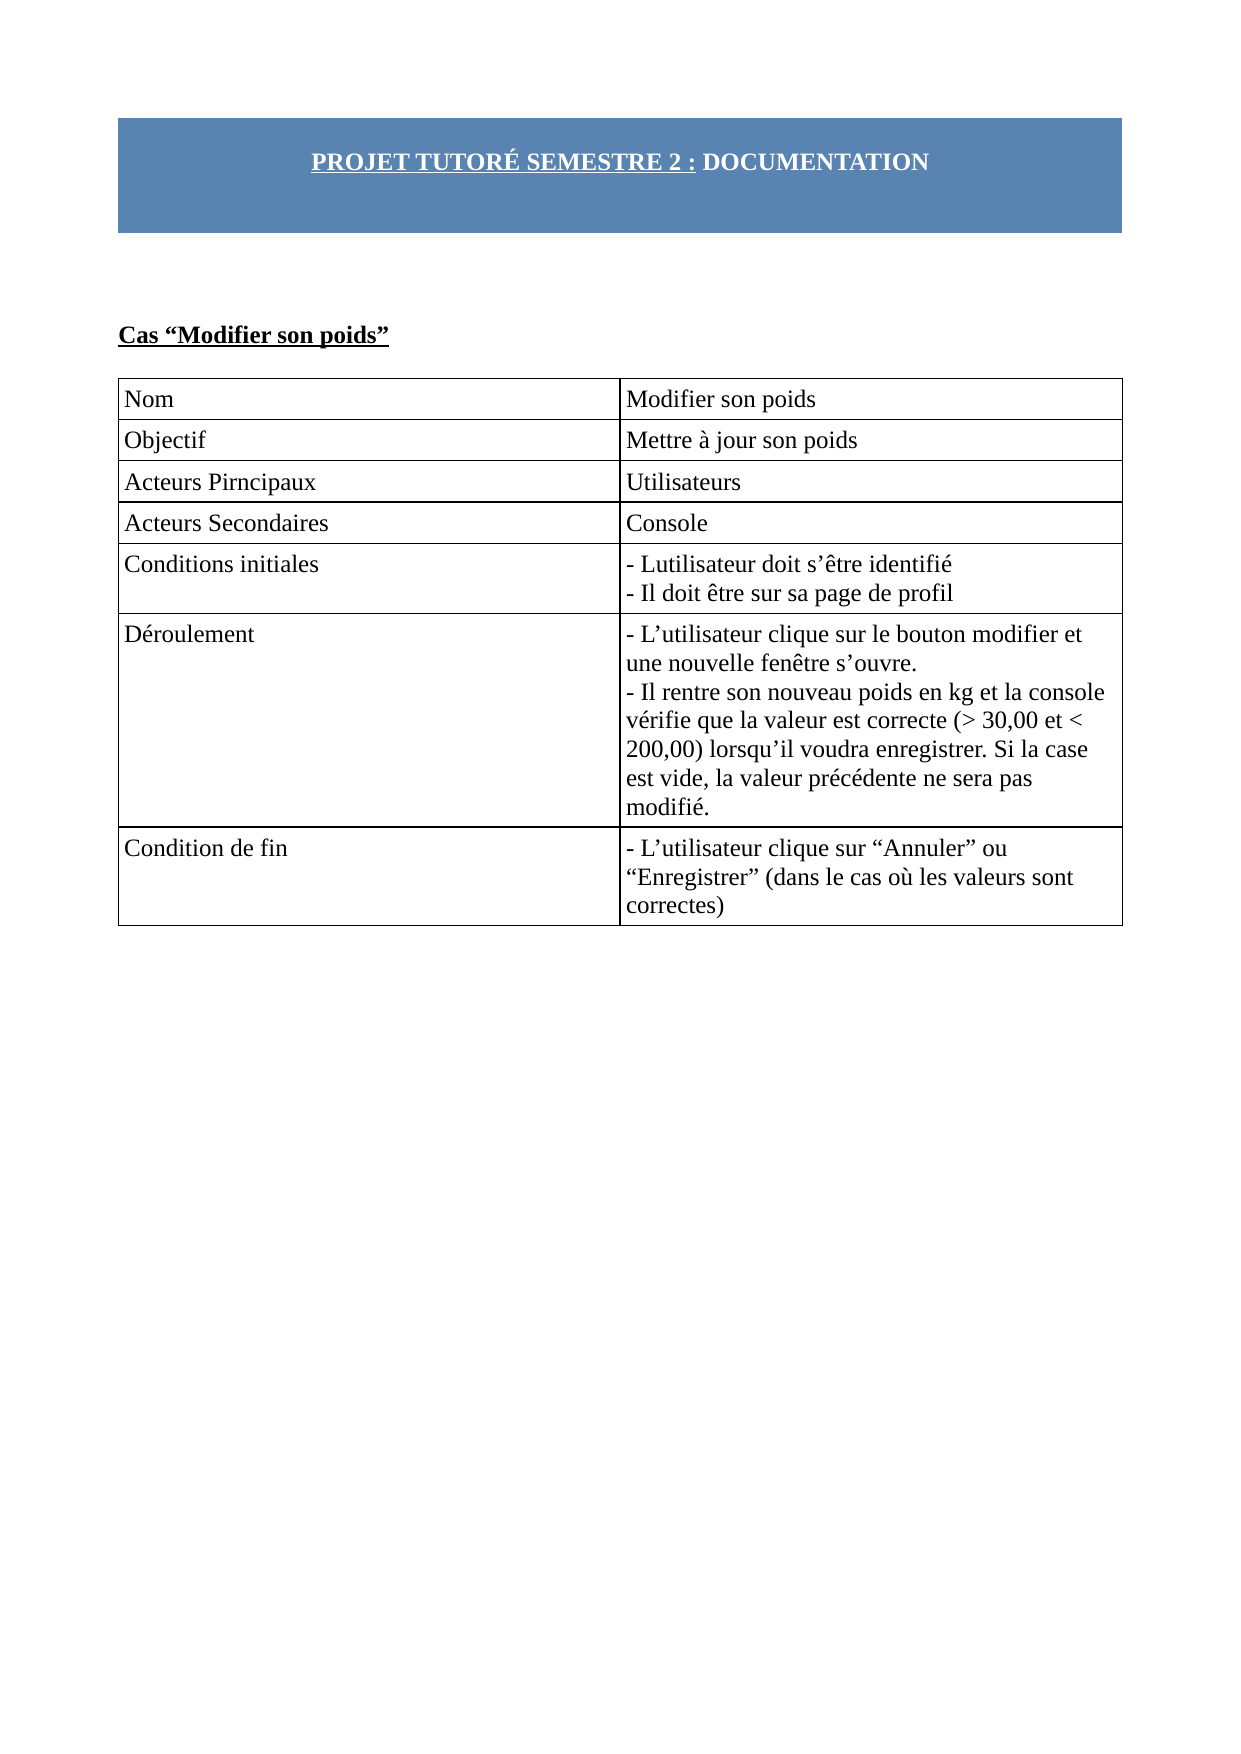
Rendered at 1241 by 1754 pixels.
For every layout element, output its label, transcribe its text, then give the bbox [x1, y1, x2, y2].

table_cell Console [621, 503, 1122, 543]
table_header Nom [119, 379, 619, 419]
text Cas “Modifier son poids” [118, 320, 1122, 349]
table_cell - L’utilisateur clique sur le bouton modifier et une nouvelle fenêtre s’ouvre. - Il rentre son nouveau poids en kg et la console vérifie que la valeur est correcte (> 30,00 et < 200,00) lorsqu’il voudra enregistrer. Si la case est vide, la valeur précédente ne sera pas modifié. [621, 614, 1122, 826]
table_cell Acteurs Secondaires [119, 503, 619, 543]
table_cell Acteurs Pirncipaux [119, 461, 619, 501]
table_cell Déroulement [119, 614, 619, 826]
table_cell Conditions initiales [119, 544, 619, 613]
table_cell - Lutilisateur doit s’être identifié - Il doit être sur sa page de profil [621, 544, 1122, 613]
table_header Modifier son poids [621, 379, 1122, 419]
table_cell Mettre à jour son poids [621, 420, 1122, 460]
table_cell Objectif [119, 420, 619, 460]
table_cell - L’utilisateur clique sur “Annuler” ou “Enregistrer” (dans le cas où les valeurs sont correctes) [621, 828, 1122, 925]
table_cell Condition de fin [119, 828, 619, 925]
table_cell Utilisateurs [621, 461, 1122, 501]
